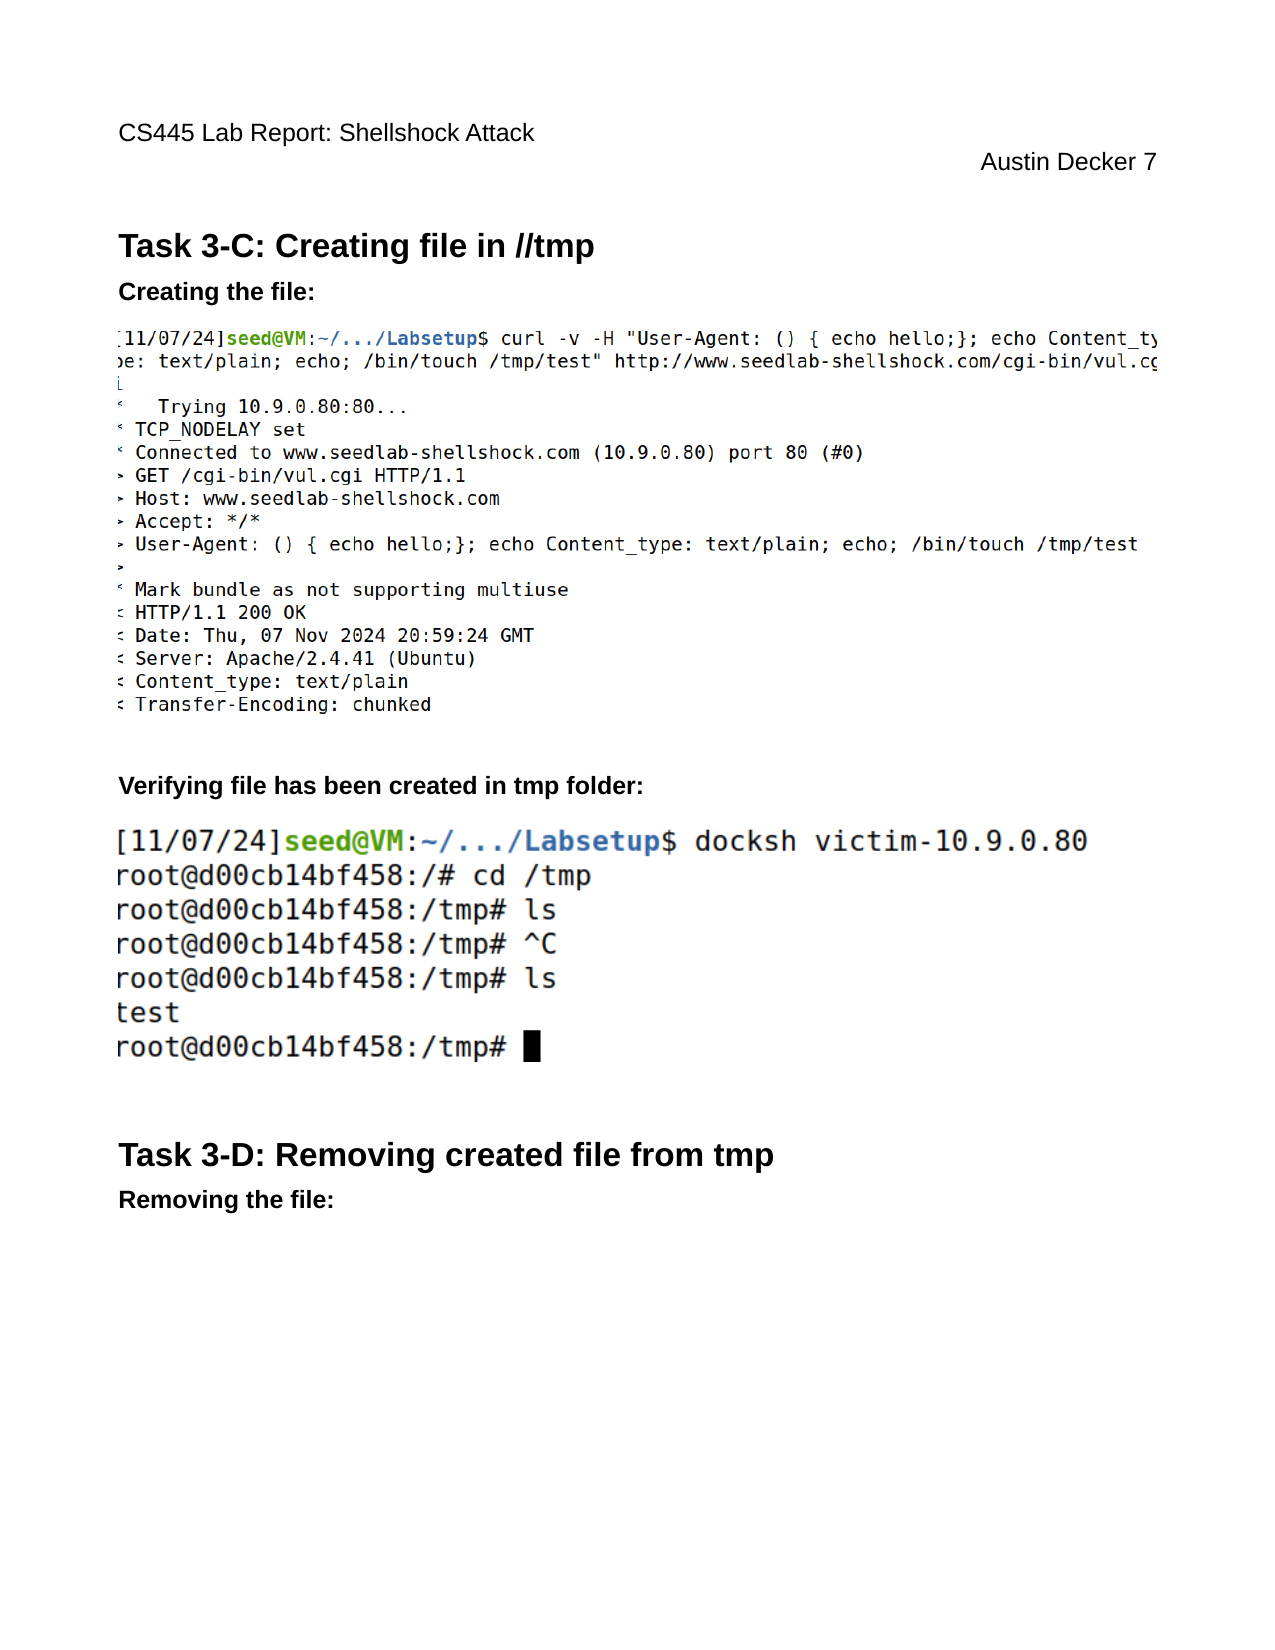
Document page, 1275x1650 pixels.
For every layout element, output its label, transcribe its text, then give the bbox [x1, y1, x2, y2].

subtitle Task 3-D: Removing created file from tmp [118, 1134, 1157, 1173]
picture [118, 818, 1157, 1062]
text Verifying file has been created in tmp folder: [118, 771, 1157, 799]
subtitle Task 3-C: Creating file in //tmp [118, 226, 1157, 265]
text Creating the file: [118, 277, 1157, 306]
text Removing the file: [118, 1186, 1157, 1214]
picture [118, 325, 1157, 719]
